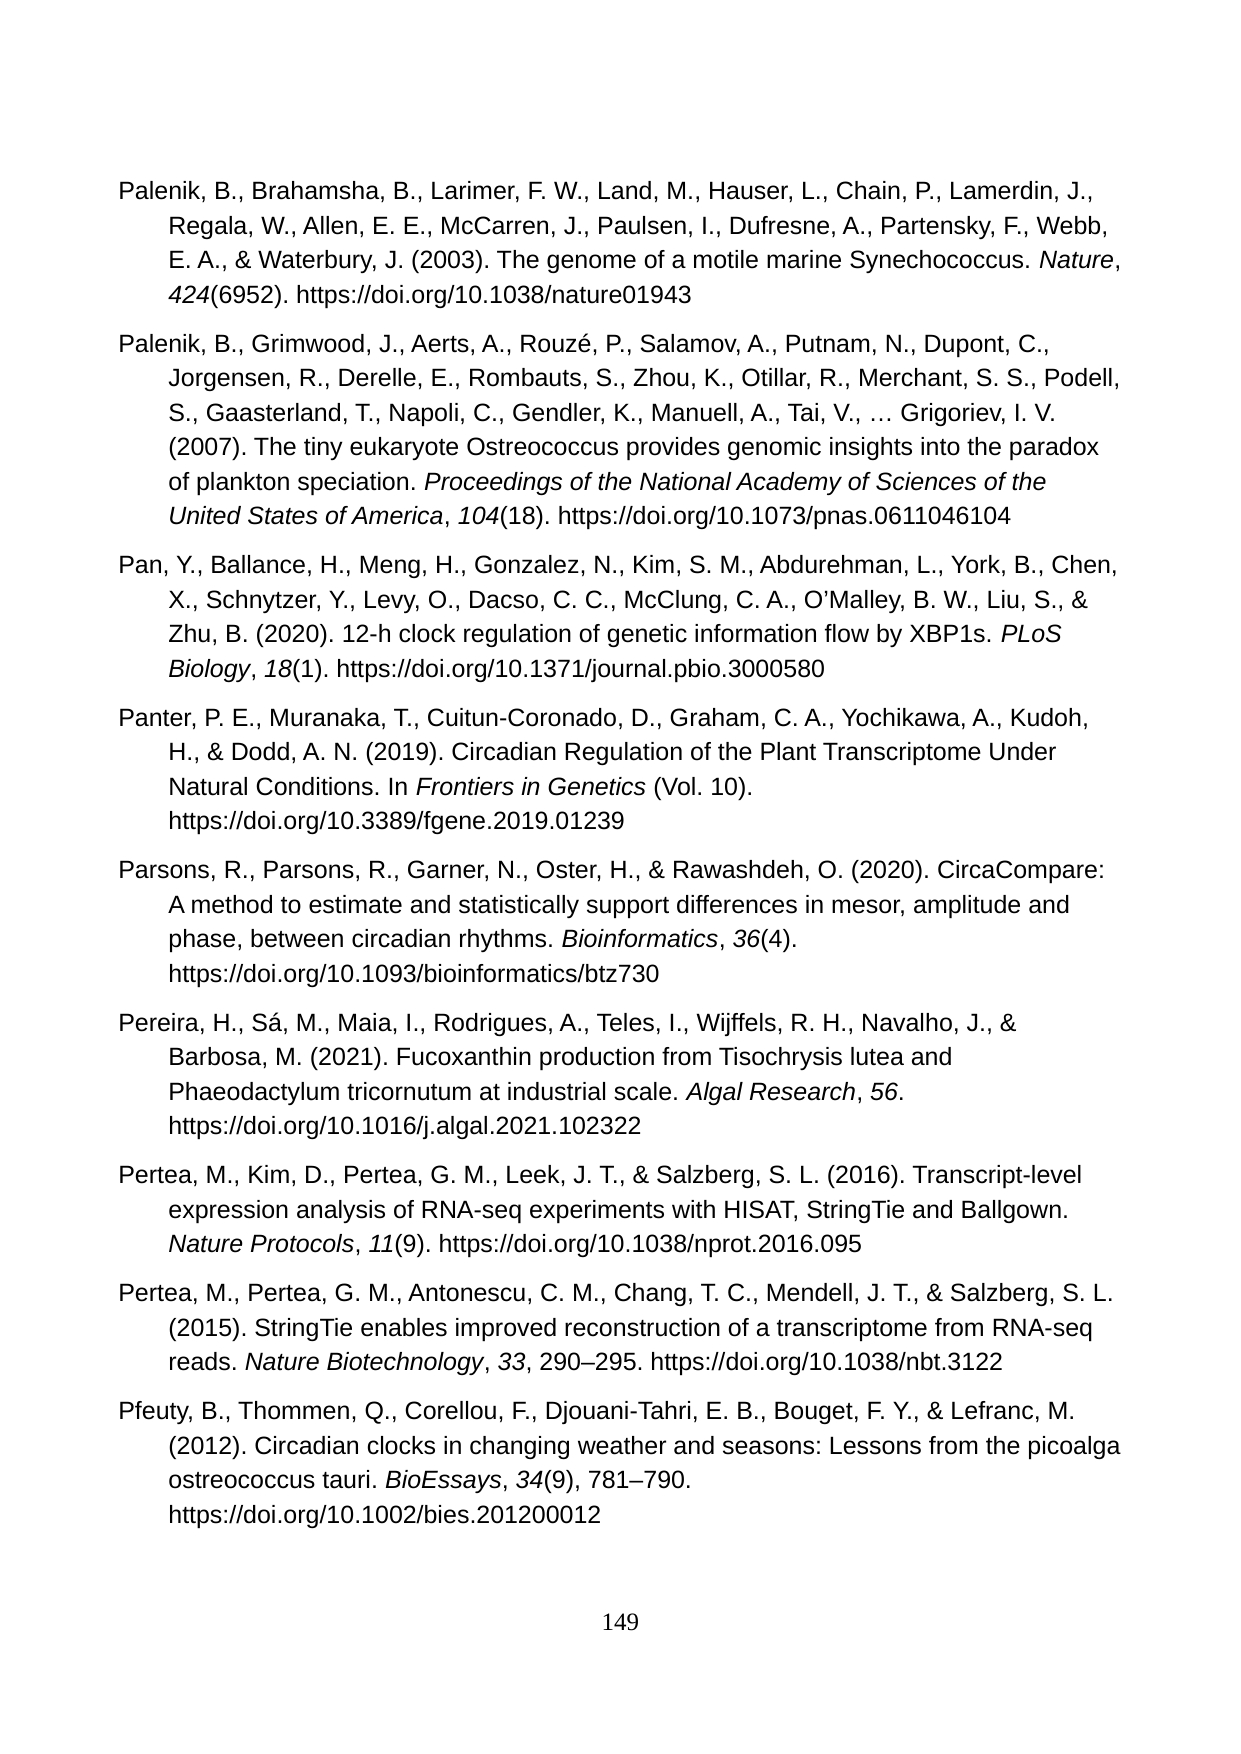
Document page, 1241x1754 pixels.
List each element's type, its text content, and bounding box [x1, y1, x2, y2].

text Palenik, B., Brahamsha, B., Larimer, F. W., Land, M., Hauser, L., Chain, P., Lamerdin, J., Regala, W., Allen, E. E., McCarren, J., Paulsen, I., Dufresne, A., Partensky, F., Webb, E. A., & Waterbury, J. (2003). The genome of a motile marine Synechococcus. Nature, 424(6952). https://doi.org/10.1038/nature01943 [118, 176, 1122, 308]
text Panter, P. E., Muranaka, T., Cuitun-Coronado, D., Graham, C. A., Yochikawa, A., Kudoh, H., & Dodd, A. N. (2019). Circadian Regulation of the Plant Transcriptome Under Natural Conditions. In Frontiers in Genetics (Vol. 10). https://doi.org/10.3389/fgene.2019.01239 [118, 703, 1122, 835]
text Pan, Y., Ballance, H., Meng, H., Gonzalez, N., Kim, S. M., Abdurehman, L., York, B., Chen, X., Schnytzer, Y., Levy, O., Dacso, C. C., McClung, C. A., O’Malley, B. W., Liu, S., & Zhu, B. (2020). 12-h clock regulation of genetic information flow by XBP1s. PLoS Biology, 18(1). https://doi.org/10.1371/journal.pbio.3000580 [118, 550, 1122, 682]
text Parsons, R., Parsons, R., Garner, N., Oster, H., & Rawashdeh, O. (2020). CircaCompare: A method to estimate and statistically support differences in mesor, amplitude and phase, between circadian rhythms. Bioinformatics, 36(4). https://doi.org/10.1093/bioinformatics/btz730 [118, 855, 1122, 987]
text Palenik, B., Grimwood, J., Aerts, A., Rouzé, P., Salamov, A., Putnam, N., Dupont, C., Jorgensen, R., Derelle, E., Rombauts, S., Zhou, K., Otillar, R., Merchant, S. S., Podell, S., Gaasterland, T., Napoli, C., Gendler, K., Manuell, A., Tai, V., … Grigoriev, I. V. (2007). The tiny eukaryote Ostreococcus provides genomic insights into the paradox of plankton speciation. Proceedings of the National Academy of Sciences of the United States of America, 104(18). https://doi.org/10.1073/pnas.0611046104 [118, 329, 1122, 530]
text Pereira, H., Sá, M., Maia, I., Rodrigues, A., Teles, I., Wijffels, R. H., Navalho, J., & Barbosa, M. (2021). Fucoxanthin production from Tisochrysis lutea and Phaeodactylum tricornutum at industrial scale. Algal Research, 56. https://doi.org/10.1016/j.algal.2021.102322 [118, 1008, 1122, 1140]
text Pfeuty, B., Thommen, Q., Corellou, F., Djouani-Tahri, E. B., Bouget, F. Y., & Lefranc, M. (2012). Circadian clocks in changing weather and seasons: Lessons from the picoalga ostreococcus tauri. BioEssays, 34(9), 781–790. https://doi.org/10.1002/bies.201200012 [118, 1396, 1122, 1528]
text Pertea, M., Pertea, G. M., Antonescu, C. M., Chang, T. C., Mendell, J. T., & Salzberg, S. L. (2015). StringTie enables improved reconstruction of a transcriptome from RNA-seq reads. Nature Biotechnology, 33, 290–295. https://doi.org/10.1038/nbt.3122 [118, 1278, 1122, 1376]
text Pertea, M., Kim, D., Pertea, G. M., Leek, J. T., & Salzberg, S. L. (2016). Transcript-level expression analysis of RNA-seq experiments with HISAT, StringTie and Ballgown. Nature Protocols, 11(9). https://doi.org/10.1038/nprot.2016.095 [118, 1160, 1122, 1258]
